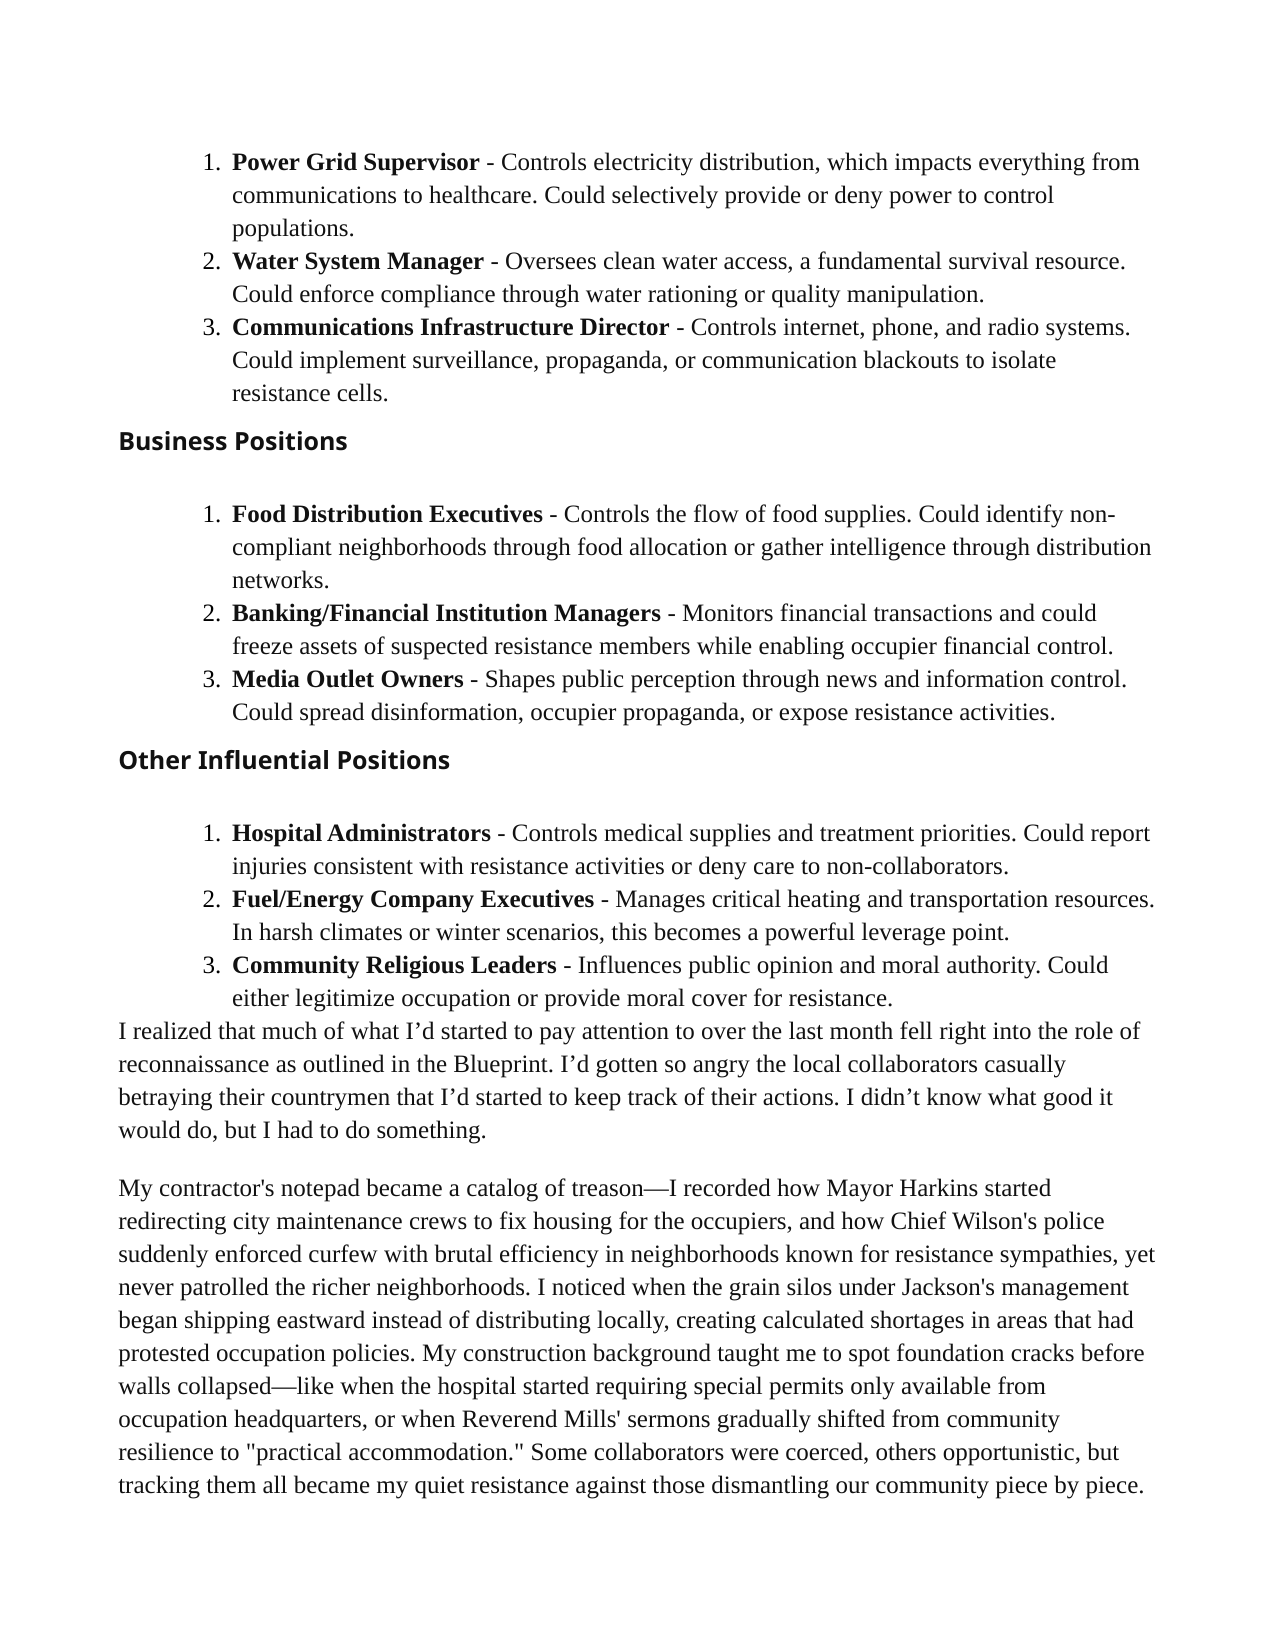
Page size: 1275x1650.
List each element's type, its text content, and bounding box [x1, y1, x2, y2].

list Fuel/Energy Company Executives - Manages critical heating and transportation resources. In harsh climates or winter scenarios, this becomes a powerful leverage point. [202, 884, 1157, 946]
list Water System Manager - Oversees clean water access, a fundamental survival resource. Could enforce compliance through water rationing or quality manipulation. [202, 246, 1157, 308]
text I realized that much of what I’d started to pay attention to over the last month fell right into the role of reconnaissance as outlined in the Blueprint. I’d gotten so angry the local collaborators casually betraying their countrymen that I’d started to keep track of their actions. I didn’t know what good it would do, but I had to do something. [118, 1016, 1157, 1144]
list Community Religious Leaders - Influences public opinion and moral authority. Could either legitimize occupation or provide moral cover for resistance. [202, 950, 1157, 1012]
list Hospital Administrators - Controls medical supplies and treatment priorities. Could report injuries consistent with resistance activities or deny care to non-collaborators. [202, 818, 1157, 879]
subtitle Business Positions [118, 423, 1157, 458]
list Communications Infrastructure Director - Controls internet, phone, and radio systems. Could implement surveillance, propaganda, or communication blackouts to isolate resistance cells. [202, 312, 1157, 407]
list Power Grid Supervisor - Controls electricity distribution, which impacts everything from communications to healthcare. Could selectively provide or deny power to control populations. [202, 147, 1157, 242]
list Media Outlet Owners - Shapes public perception through news and information control. Could spread disinformation, occupier propaganda, or expose resistance activities. [202, 664, 1157, 726]
subtitle Other Influential Positions [118, 742, 1157, 777]
text My contractor's notepad became a catalog of treason—I recorded how Mayor Harkins started redirecting city maintenance crews to fix housing for the occupiers, and how Chief Wilson's police suddenly enforced curfew with brutal efficiency in neighborhoods known for resistance sympathies, yet never patrolled the richer neighborhoods. I noticed when the grain silos under Jackson's management began shipping eastward instead of distributing locally, creating calculated shortages in areas that had protested occupation policies. My construction background taught me to spot foundation cracks before walls collapsed—like when the hospital started requiring special permits only available from occupation headquarters, or when Reverend Mills' sermons gradually shifted from community resilience to "practical accommodation." Some collaborators were coerced, others opportunistic, but tracking them all became my quiet resistance against those dismantling our community piece by piece. [118, 1173, 1157, 1499]
list Food Distribution Executives - Controls the flow of food supplies. Could identify non-compliant neighborhoods through food allocation or gather intelligence through distribution networks. [202, 499, 1157, 594]
list Banking/Financial Institution Managers - Monitors financial transactions and could freeze assets of suspected resistance members while enabling occupier financial control. [202, 598, 1157, 660]
